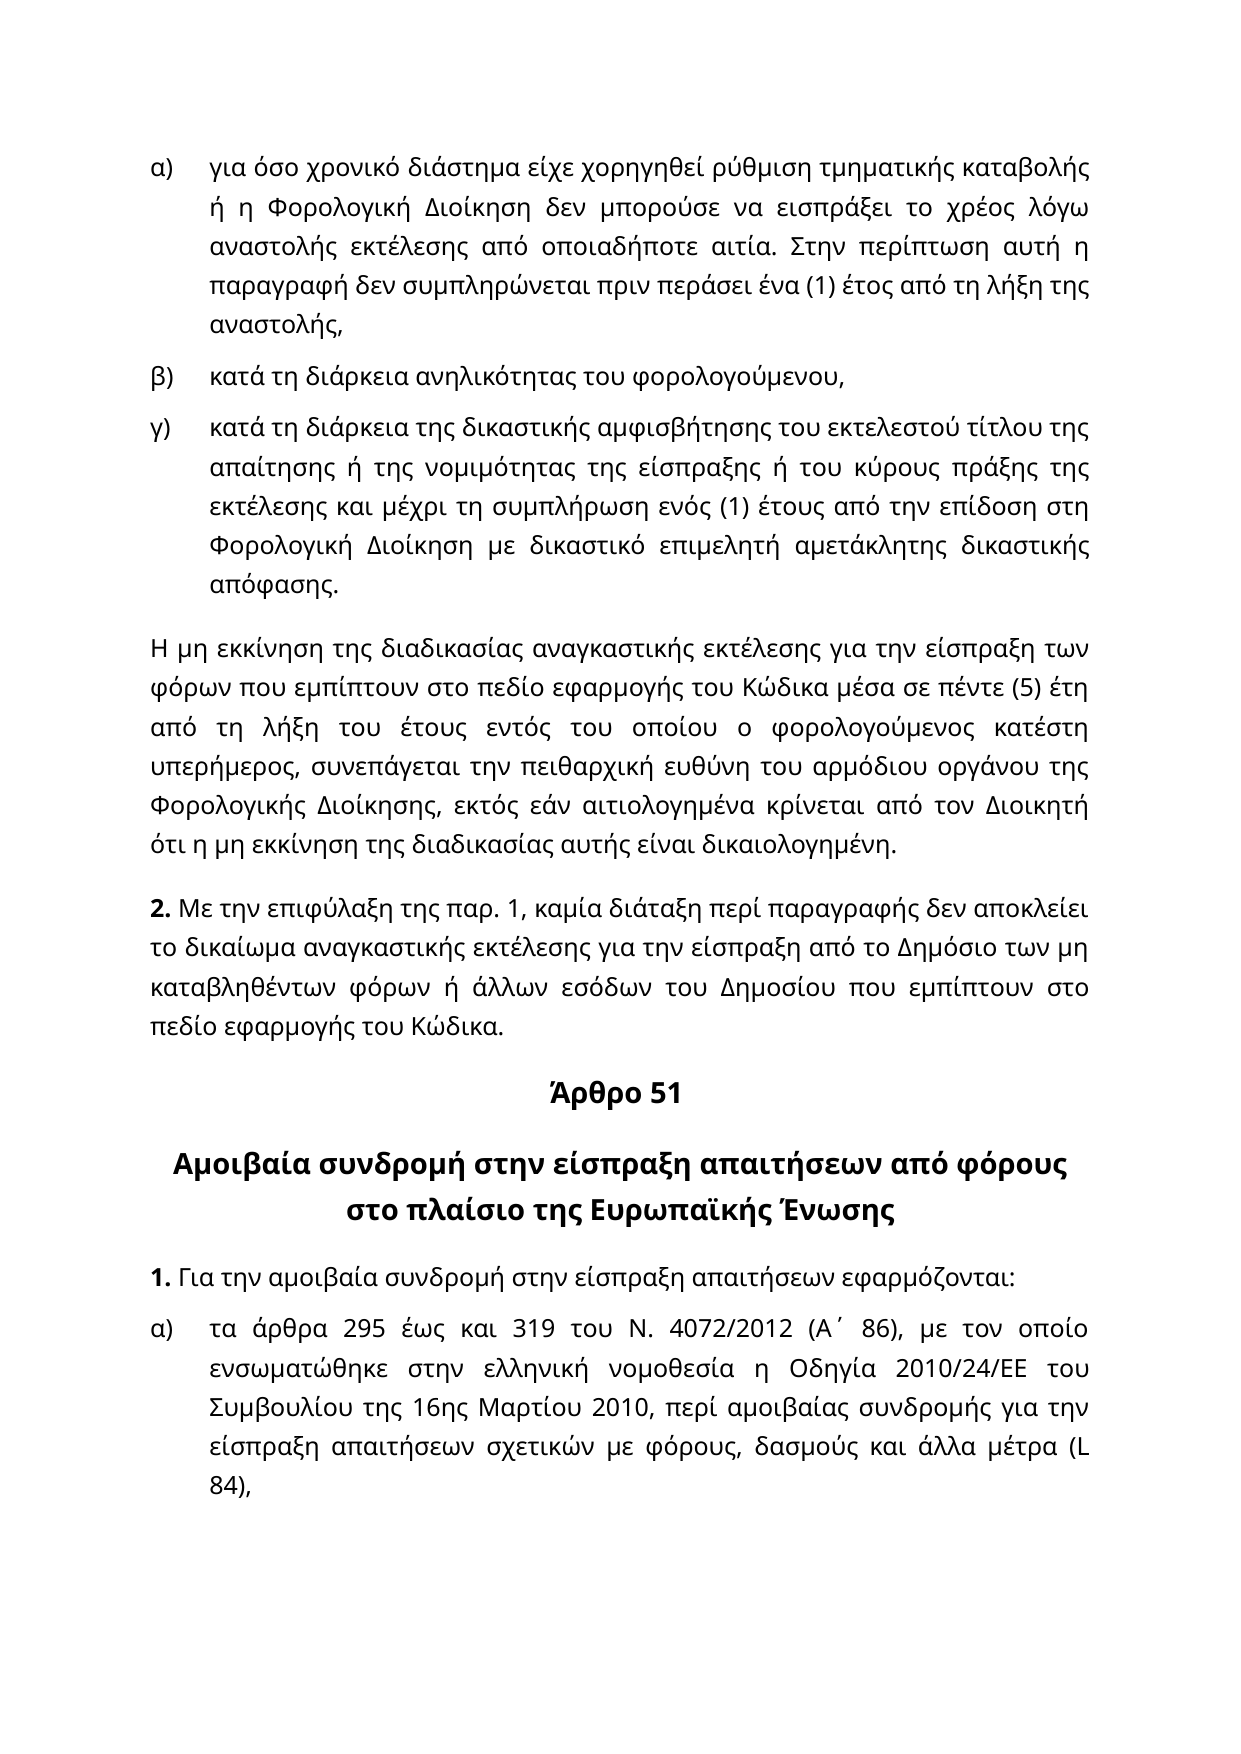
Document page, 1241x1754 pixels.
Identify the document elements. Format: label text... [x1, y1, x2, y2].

list β) κατά τη διάρκεια ανηλικότητας του φορολογούμενου, [150, 358, 1090, 392]
subtitle Άρθρο 51 [150, 1072, 1090, 1112]
subtitle Αμοιβαία συνδρομή στην είσπραξη απαιτήσεων από φόρους στο πλαίσιο της Ευρωπαϊκής Ένωσης [150, 1143, 1090, 1228]
list α) τα άρθρα 295 έως και 319 του Ν. 4072/2012 (Α΄ 86), με τον οποίο ενσωματώθηκε στην ελληνική νομοθεσία η Οδηγία 2010/24/ΕΕ του Συμβουλίου της 16ης Μαρτίου 2010, περί αμοιβαίας συνδρομής για την είσπραξη απαιτήσεων σχετικών με φόρους, δασμούς και άλλα μέτρα (L 84), [150, 1311, 1090, 1502]
text 1. Για την αμοιβαία συνδρομή στην είσπραξη απαιτήσεων εφαρμόζονται: [150, 1259, 1090, 1293]
text 2. Με την επιφύλαξη της παρ. 1, καμία διάταξη περί παραγραφής δεν αποκλείει το δικαίωμα αναγκαστικής εκτέλεσης για την είσπραξη από το Δημόσιο των μη καταβληθέντων φόρων ή άλλων εσόδων του Δημοσίου που εμπίπτουν στο πεδίο εφαρμογής του Κώδικα. [150, 891, 1090, 1042]
text Η μη εκκίνηση της διαδικασίας αναγκαστικής εκτέλεσης για την είσπραξη των φόρων που εμπίπτουν στο πεδίο εφαρμογής του Κώδικα μέσα σε πέντε (5) έτη από τη λήξη του έτους εντός του οποίου ο φορολογούμενος κατέστη υπερήμερος, συνεπάγεται την πειθαρχική ευθύνη του αρμόδιου οργάνου της Φορολογικής Διοίκησης, εκτός εάν αιτιολογημένα κρίνεται από τον Διοικητή ότι η μη εκκίνηση της διαδικασίας αυτής είναι δικαιολογημένη. [150, 631, 1090, 861]
list γ) κατά τη διάρκεια της δικαστικής αμφισβήτησης του εκτελεστού τίτλου της απαίτησης ή της νομιμότητας της είσπραξης ή του κύρους πράξης της εκτέλεσης και μέχρι τη συμπλήρωση ενός (1) έτους από την επίδοση στη Φορολογική Διοίκηση με δικαστικό επιμελητή αμετάκλητης δικαστικής απόφασης. [150, 410, 1090, 601]
list α) για όσο χρονικό διάστημα είχε χορηγηθεί ρύθμιση τμηματικής καταβολής ή η Φορολογική Διοίκηση δεν μπορούσε να εισπράξει το χρέος λόγω αναστολής εκτέλεσης από οποιαδήποτε αιτία. Στην περίπτωση αυτή η παραγραφή δεν συμπληρώνεται πριν περάσει ένα (1) έτος από τη λήξη της αναστολής, [150, 150, 1090, 341]
